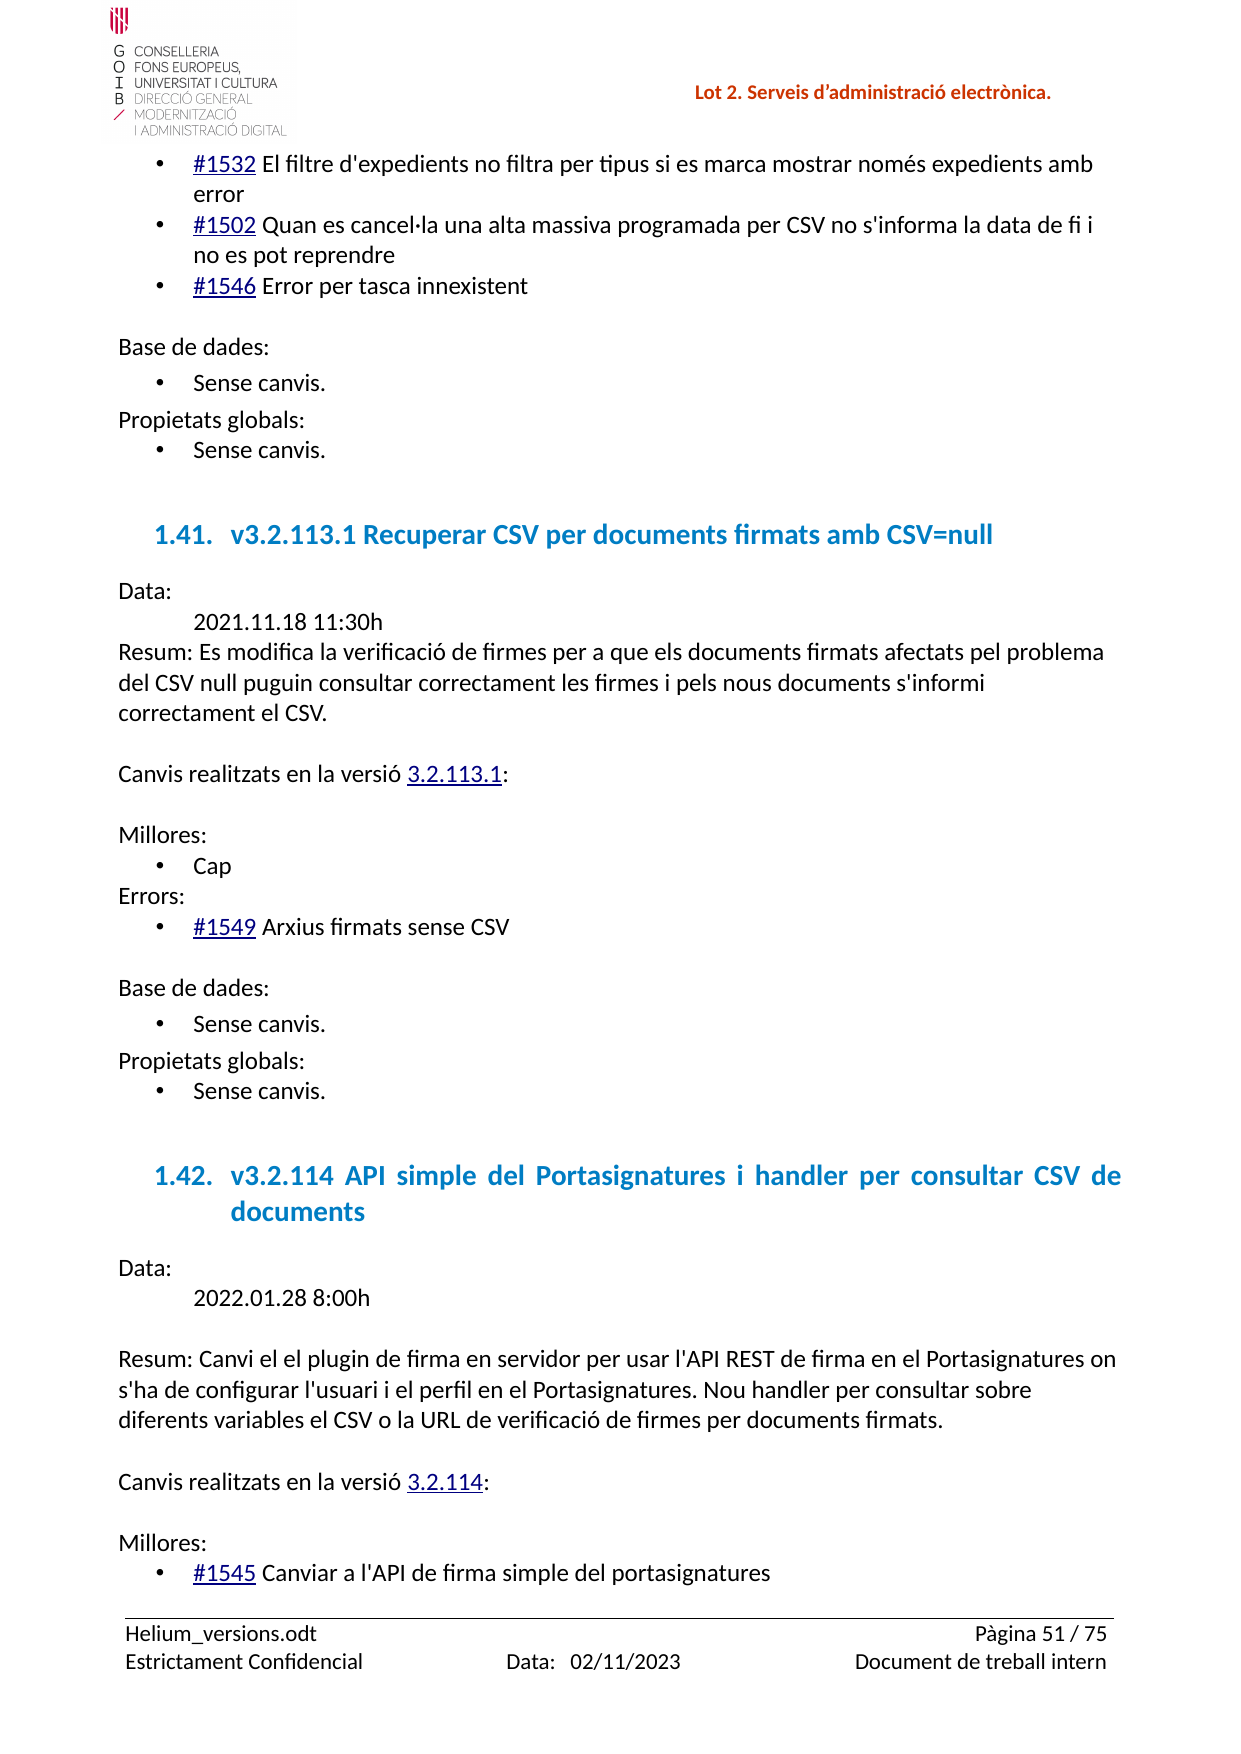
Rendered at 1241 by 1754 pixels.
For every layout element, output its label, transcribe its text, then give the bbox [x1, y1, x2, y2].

list Cap [156, 850, 1122, 880]
list #1549 Arxius firmats sense CSV [156, 911, 1122, 941]
text Propietats globals: [118, 404, 1122, 434]
picture [100, 0, 297, 144]
text Data: [118, 1252, 1122, 1282]
text Base de dades: [118, 331, 1122, 361]
list #1545 Canviar a l'API de firma simple del portasignatures [156, 1557, 1122, 1588]
text Errors: [118, 880, 1122, 911]
text Canvis realitzats en la versió 3.2.113.1: [118, 758, 1122, 789]
text Millores: [118, 1527, 1122, 1557]
text Propietats globals: [118, 1045, 1122, 1075]
text Resum: Es modifica la verificació de firmes per a que els documents firmats afectats pel problema del CSV null puguin consultar correctament les firmes i pels nous documents s'informi correctament el CSV. [118, 636, 1122, 728]
text 2022.01.28 8:00h [118, 1282, 1122, 1313]
list Sense canvis. [156, 434, 1122, 465]
subtitle v3.2.113.1 Recuperar CSV per documents firmats amb CSV=null [153, 516, 1122, 552]
text Base de dades: [118, 972, 1122, 1002]
text Canvis realitzats en la versió 3.2.114: [118, 1466, 1122, 1496]
text Data: [118, 575, 1122, 606]
list Sense canvis. [156, 1075, 1122, 1106]
list Sense canvis. [156, 1008, 1122, 1039]
list #1502 Quan es cancel·la una alta massiva programada per CSV no s'informa la data de fi i no es pot reprendre [156, 209, 1122, 270]
subtitle v3.2.114 API simple del Portasignatures i handler per consultar CSV de documents [153, 1157, 1122, 1228]
list Sense canvis. [156, 367, 1122, 398]
text Resum: Canvi el el plugin de firma en servidor per usar l'API REST de firma en el Portasignatures on s'ha de configurar l'usuari i el perfil en el Portasignatures. Nou handler per consultar sobre diferents variables el CSV o la URL de verificació de firmes per documents firmats. [118, 1343, 1122, 1435]
text 2021.11.18 11:30h [118, 606, 1122, 636]
list #1532 El filtre d'expedients no filtra per tipus si es marca mostrar només expedients amb error [156, 148, 1122, 209]
list #1546 Error per tasca innexistent [156, 270, 1122, 300]
text Millores: [118, 819, 1122, 850]
